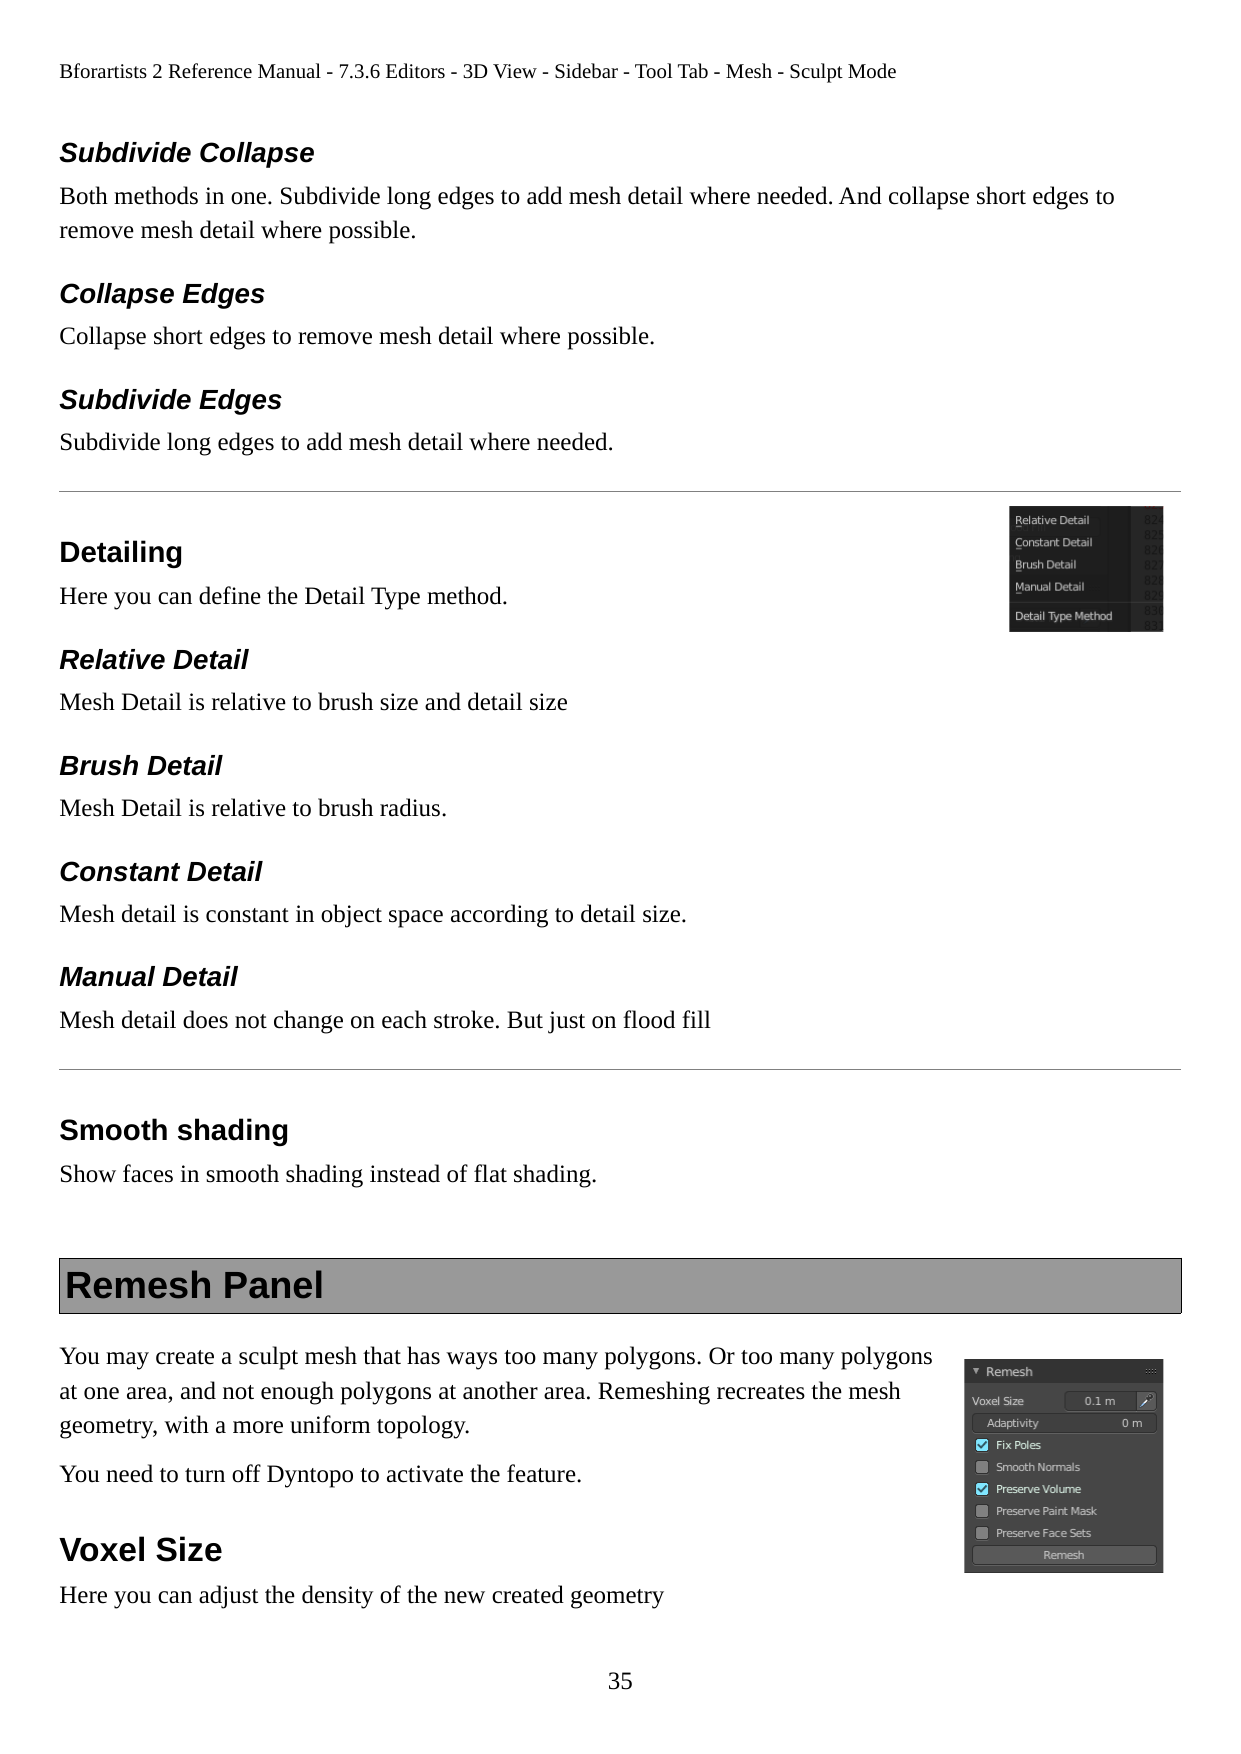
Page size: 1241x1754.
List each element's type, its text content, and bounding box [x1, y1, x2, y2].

picture [1009, 506, 1164, 632]
text Mesh detail is constant in object space according to detail size. [59, 899, 1181, 928]
subtitle Smooth shading [59, 1113, 1181, 1147]
text Mesh Detail is relative to brush size and detail size [59, 687, 1181, 716]
text Show faces in smooth shading instead of flat shading. [59, 1159, 1181, 1188]
subtitle Collapse Edges [59, 277, 1181, 309]
text Mesh Detail is relative to brush radius. [59, 793, 1181, 822]
text You may create a sculpt mesh that has ways too many polygons. Or too many polygons at one area, and not enough polygons at another area. Remeshing recreates the mesh geometry, with a more uniform topology. [59, 1341, 1181, 1439]
picture [964, 1359, 1164, 1573]
subtitle Brush Detail [59, 749, 1181, 781]
subtitle Relative Detail [59, 643, 1181, 675]
text Here you can adjust the density of the new created geometry [59, 1581, 1181, 1609]
text You need to turn off Dyntopo to activate the feature. [59, 1459, 964, 1488]
subtitle Constant Detail [59, 855, 1181, 887]
subtitle [1164, 1529, 1181, 1568]
text Collapse short edges to remove mesh detail where possible. [59, 321, 1181, 350]
text Subdivide long edges to add mesh detail where needed. [59, 427, 1181, 456]
table_header Remesh Panel [60, 1259, 1181, 1313]
subtitle [1164, 535, 1181, 569]
subtitle Subdivide Collapse [59, 137, 1181, 168]
subtitle Detailing [59, 535, 1009, 569]
text Both methods in one. Subdivide long edges to add mesh detail where needed. And collapse short edges to remove mesh detail where possible. [59, 181, 1181, 244]
subtitle Subdivide Edges [59, 383, 1181, 415]
subtitle Manual Detail [59, 961, 1181, 993]
text Here you can define the Detail Type method. [59, 581, 1009, 610]
subtitle Voxel Size [59, 1529, 964, 1568]
text Mesh detail does not change on each stroke. But just on flood fill [59, 1005, 1181, 1034]
